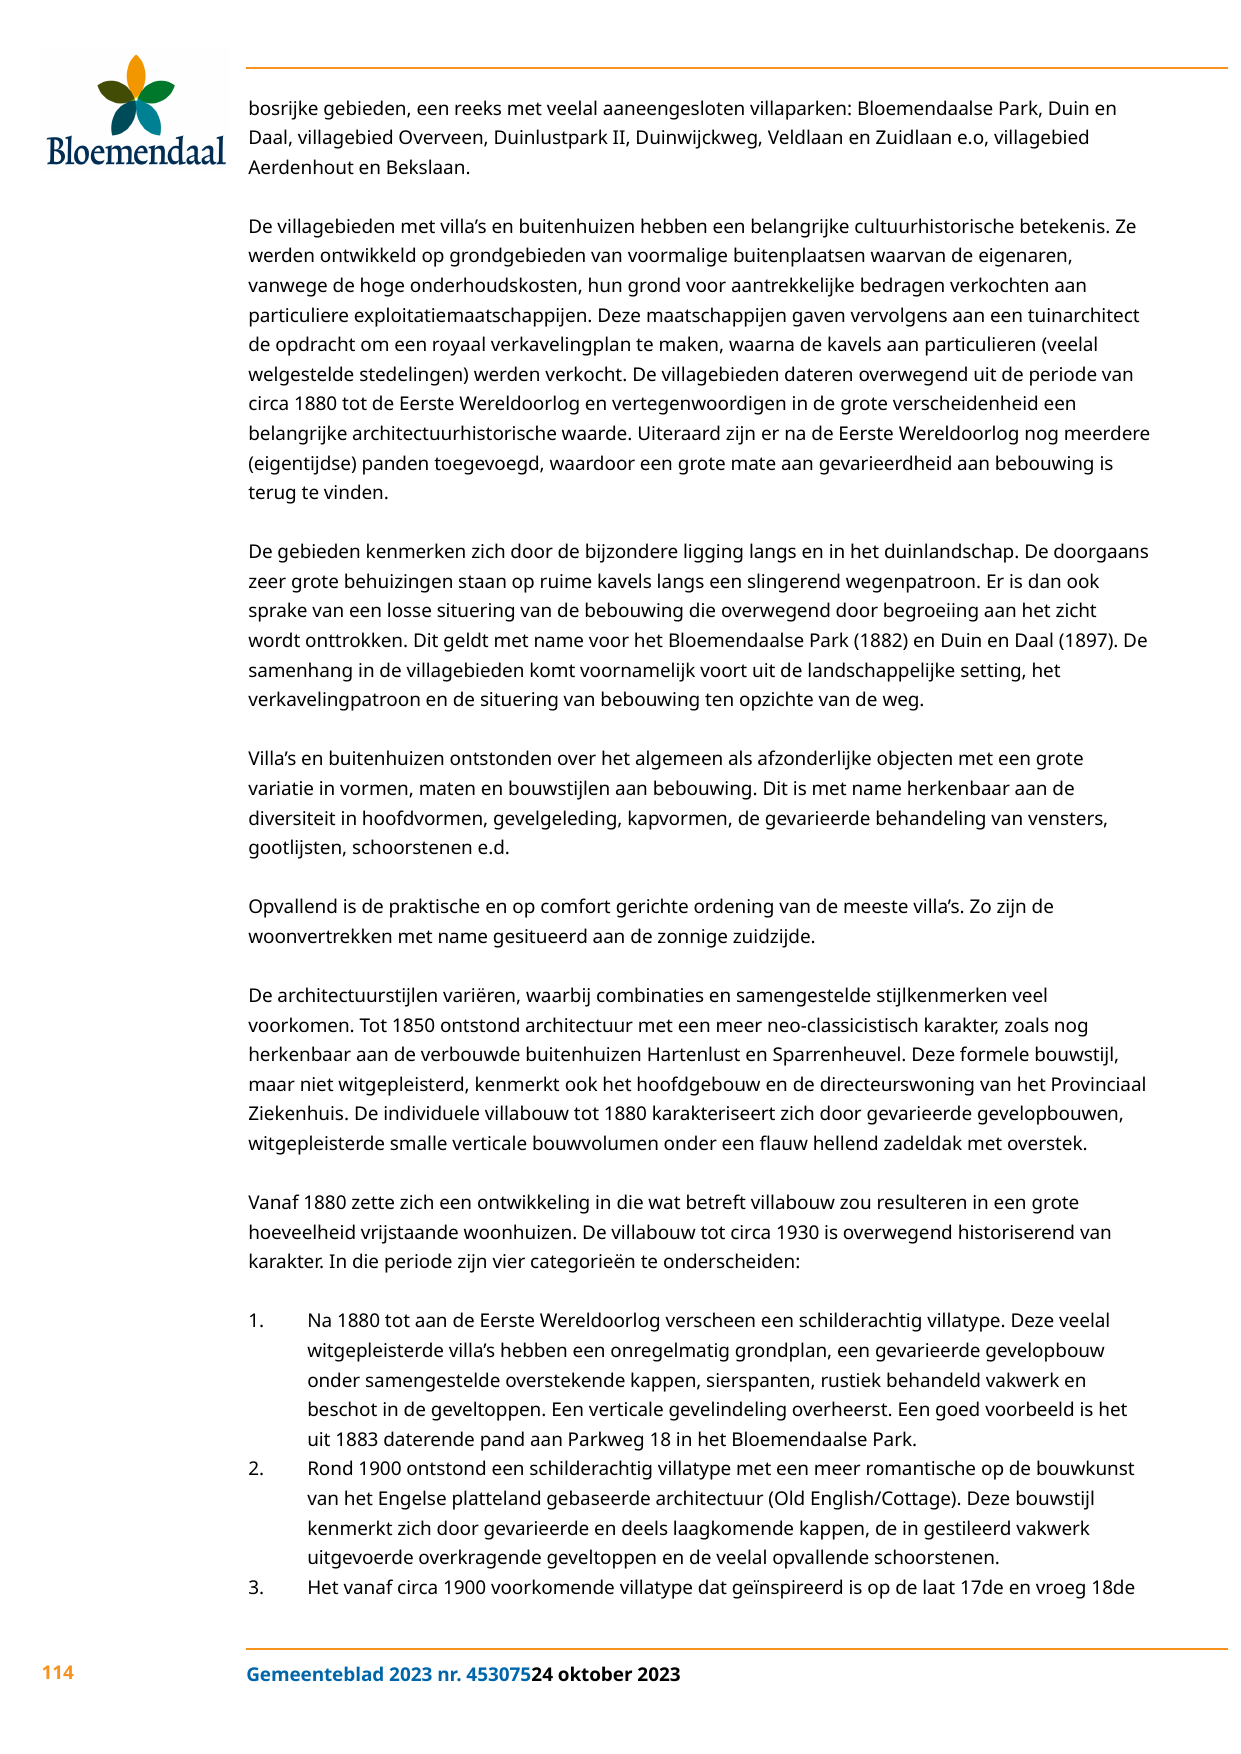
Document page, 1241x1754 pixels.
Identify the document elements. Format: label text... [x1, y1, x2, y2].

text Opvallend is de praktische en op comfort gerichte ordening van de meeste villa’s. Zo zijn de woonvertrekken met name gesitueerd aan de zonnige zuidzijde. [248, 893, 1152, 949]
text De architectuurstijlen variëren, waarbij combinaties en samengestelde stijlkenmerken veel voorkomen. Tot 1850 ontstond architectuur met een meer neo-classicistisch karakter, zoals nog herkenbaar aan de verbouwde buitenhuizen Hartenlust en Sparrenheuvel. Deze formele bouwstijl, maar niet witgepleisterd, kenmerkt ook het hoofdgebouw en de directeurswoning van het Provinciaal Ziekenhuis. De individuele villabouw tot 1880 karakteriseert zich door gevarieerde gevelopbouwen, witgepleisterde smalle verticale bouwvolumen onder een flauw hellend zadeldak met overstek. [248, 982, 1152, 1156]
list Na 1880 tot aan de Eerste Wereldoorlog verscheen een schilderachtig villatype. Deze veelal witgepleisterde villa’s hebben een onregelmatig grondplan, een gevarieerde gevelopbouw onder samengestelde overstekende kappen, sierspanten, rustiek behandeld vakwerk en beschot in de geveltoppen. Een verticale gevelindeling overheerst. Een goed voorbeeld is het uit 1883 daterende pand aan Parkweg 18 in het Bloemendaalse Park. [248, 1308, 1152, 1452]
text bosrijke gebieden, een reeks met veelal aaneengesloten villaparken: Bloemendaalse Park, Duin en Daal, villagebied Overveen, Duinlustpark II, Duinwijckweg, Veldlaan en Zuidlaan e.o, villagebied Aerdenhout en Bekslaan. [248, 95, 1152, 180]
text Villa’s en buitenhuizen ontstonden over het algemeen als afzonderlijke objecten met een grote variatie in vormen, maten en bouwstijlen aan bebouwing. Dit is met name herkenbaar aan de diversiteit in hoofdvormen, gevelgeleding, kapvormen, de gevarieerde behandeling van vensters, gootlijsten, schoorstenen e.d. [248, 746, 1152, 860]
text Vanaf 1880 zette zich een ontwikkeling in die wat betreft villabouw zou resulteren in een grote hoeveelheid vrijstaande woonhuizen. De villabouw tot circa 1930 is overwegend historiserend van karakter. In die periode zijn vier categorieën te onderscheiden: [248, 1189, 1152, 1274]
text De villagebieden met villa’s en buitenhuizen hebben een belangrijke cultuurhistorische betekenis. Ze werden ontwikkeld op grondgebieden van voormalige buitenplaatsen waarvan de eigenaren, vanwege de hoge onderhoudskosten, hun grond voor aantrekkelijke bedragen verkochten aan particuliere exploitatiemaatschappijen. Deze maatschappijen gaven vervolgens aan een tuinarchitect de opdracht om een royaal verkavelingplan te maken, waarna de kavels aan particulieren (veelal welgestelde stedelingen) werden verkocht. De villagebieden dateren overwegend uit de periode van circa 1880 tot de Eerste Wereldoorlog en vertegenwoordigen in de grote verscheidenheid een belangrijke architectuurhistorische waarde. Uiteraard zijn er na de Eerste Wereldoorlog nog meerdere (eigentijdse) panden toegevoegd, waardoor een grote mate aan gevarieerdheid aan bebouwing is terug te vinden. [248, 213, 1152, 505]
text De gebieden kenmerken zich door de bijzondere ligging langs en in het duinlandschap. De doorgaans zeer grote behuizingen staan op ruime kavels langs een slingerend wegenpatroon. Er is dan ook sprake van een losse situering van de bebouwing die overwegend door begroeiing aan het zicht wordt onttrokken. Dit geldt met name voor het Bloemendaalse Park (1882) en Duin en Daal (1897). De samenhang in de villagebieden komt voornamelijk voort uit de landschappelijke setting, het verkavelingpatroon en de situering van bebouwing ten opzichte van de weg. [248, 538, 1152, 712]
list Het vanaf circa 1900 voorkomende villatype dat geïnspireerd is op de laat 17de en vroeg 18de [248, 1574, 1152, 1600]
picture [41, 47, 231, 172]
list Rond 1900 ontstond een schilderachtig villatype met een meer romantische op de bouwkunst van het Engelse platteland gebaseerde architectuur (Old English/Cottage). Deze bouwstijl kenmerkt zich door gevarieerde en deels laagkomende kappen, de in gestileerd vakwerk uitgevoerde overkragende geveltoppen en de veelal opvallende schoorstenen. [248, 1456, 1152, 1570]
